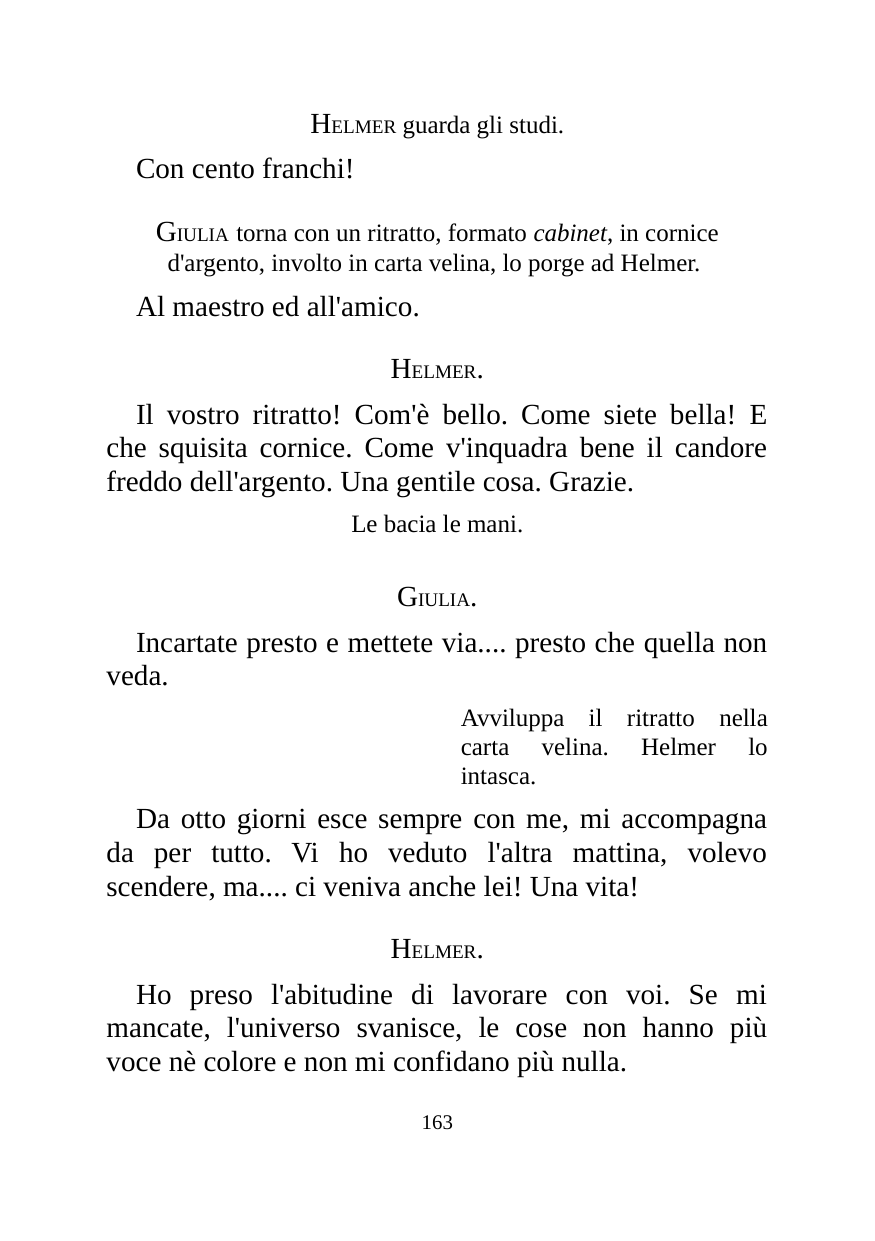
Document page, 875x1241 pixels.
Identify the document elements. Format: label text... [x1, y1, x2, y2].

text Helmer guarda gli studi. [106, 106, 768, 140]
text Helmer. [106, 352, 768, 385]
text Giulia. [106, 579, 768, 613]
text Il vostro ritratto! Com'è bello. Come siete bella! E che squisita cornice. Come v'inquadra bene il candore freddo dell'argento. Una gentile cosa. Grazie. [106, 397, 768, 498]
text Le bacia le mani. [106, 509, 768, 538]
text Al maestro ed all'amico. [106, 289, 768, 322]
text Giulia torna con un ritratto, formato cabinet, in cornice d'argento, involto in carta velina, lo porge ad Helmer. [106, 214, 768, 277]
text Helmer. [106, 932, 768, 965]
text Avviluppa il ritratto nella carta velina. Helmer lo intasca. [461, 703, 768, 790]
text Ho preso l'abitudine di lavorare con voi. Se mi mancate, l'universo svanisce, le cose non hanno più voce nè colore e non mi confidano più nulla. [106, 977, 768, 1078]
text Da otto giorni esce sempre con me, mi accompagna da per tutto. Vi ho veduto l'altra mattina, volevo scendere, ma.... ci veniva anche lei! Una vita! [106, 802, 768, 902]
text Incartate presto e mettete via.... presto che quella non veda. [106, 625, 768, 692]
text Con cento franchi! [106, 152, 768, 185]
